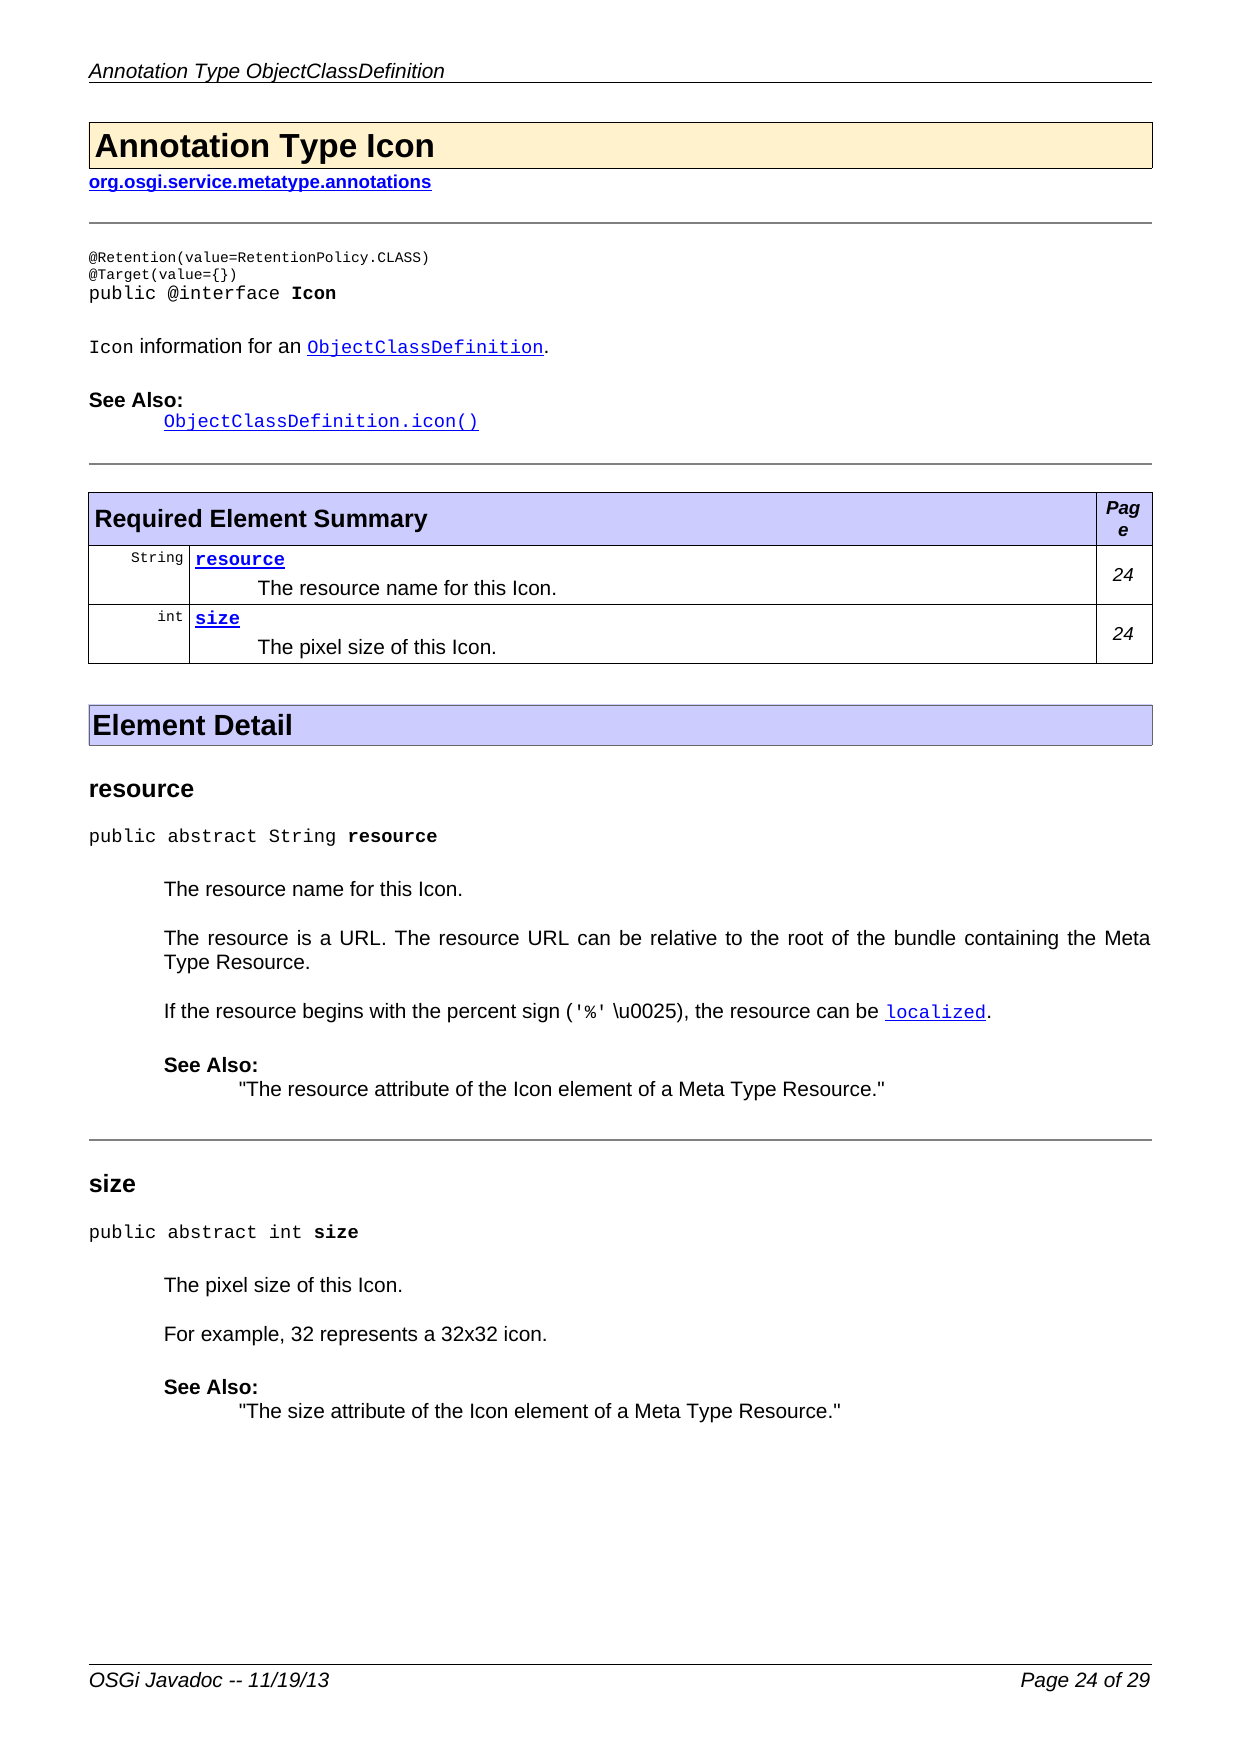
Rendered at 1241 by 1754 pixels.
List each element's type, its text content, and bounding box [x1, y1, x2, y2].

text See Also: [88, 388, 1152, 412]
text For example, 32 represents a 32x32 icon. [163, 1322, 1152, 1346]
text The resource name for this Icon. [163, 877, 1152, 901]
table_cell size The pixel size of this Icon. [190, 605, 1096, 663]
table_cell 25 [1097, 546, 1152, 604]
text "The resource attribute of the Icon element of a Meta Type Resource." [238, 1077, 1152, 1101]
table_cell resource The resource name for this Icon. [190, 546, 1096, 604]
text See Also: [163, 1375, 1152, 1399]
subtitle resource [88, 774, 1152, 802]
text public abstract int size [88, 1222, 1152, 1244]
subtitle Annotation Type Icon [90, 123, 1152, 168]
subtitle Element Detail [90, 706, 1152, 745]
text "The size attribute of the Icon element of a Meta Type Resource." [238, 1399, 1152, 1423]
text org.osgi.service.metatype.annotations [88, 171, 1152, 193]
table_header Required Element Summary [89, 493, 1096, 545]
text See Also: [163, 1053, 1152, 1077]
table_cell String [89, 546, 189, 604]
table_cell 25 [1097, 605, 1152, 663]
text ObjectClassDefinition.icon() [163, 412, 1152, 433]
subtitle size [88, 1169, 1152, 1198]
text If the resource begins with the percent sign ('%' \u0025), the resource can be localized. [163, 999, 1152, 1024]
text public abstract String resource [88, 827, 1152, 848]
text The resource is a URL. The resource URL can be relative to the root of the bundle containing the Meta Type Resource. [163, 926, 1152, 974]
text Icon information for an ObjectClassDefinition. [88, 334, 1152, 359]
table_header Page [1097, 493, 1152, 545]
text The pixel size of this Icon. [163, 1273, 1152, 1297]
text @Retention(value=RetentionPolicy.CLASS) @Target(value={}) public @interface Icon [88, 250, 1152, 305]
table_cell int [89, 605, 189, 663]
